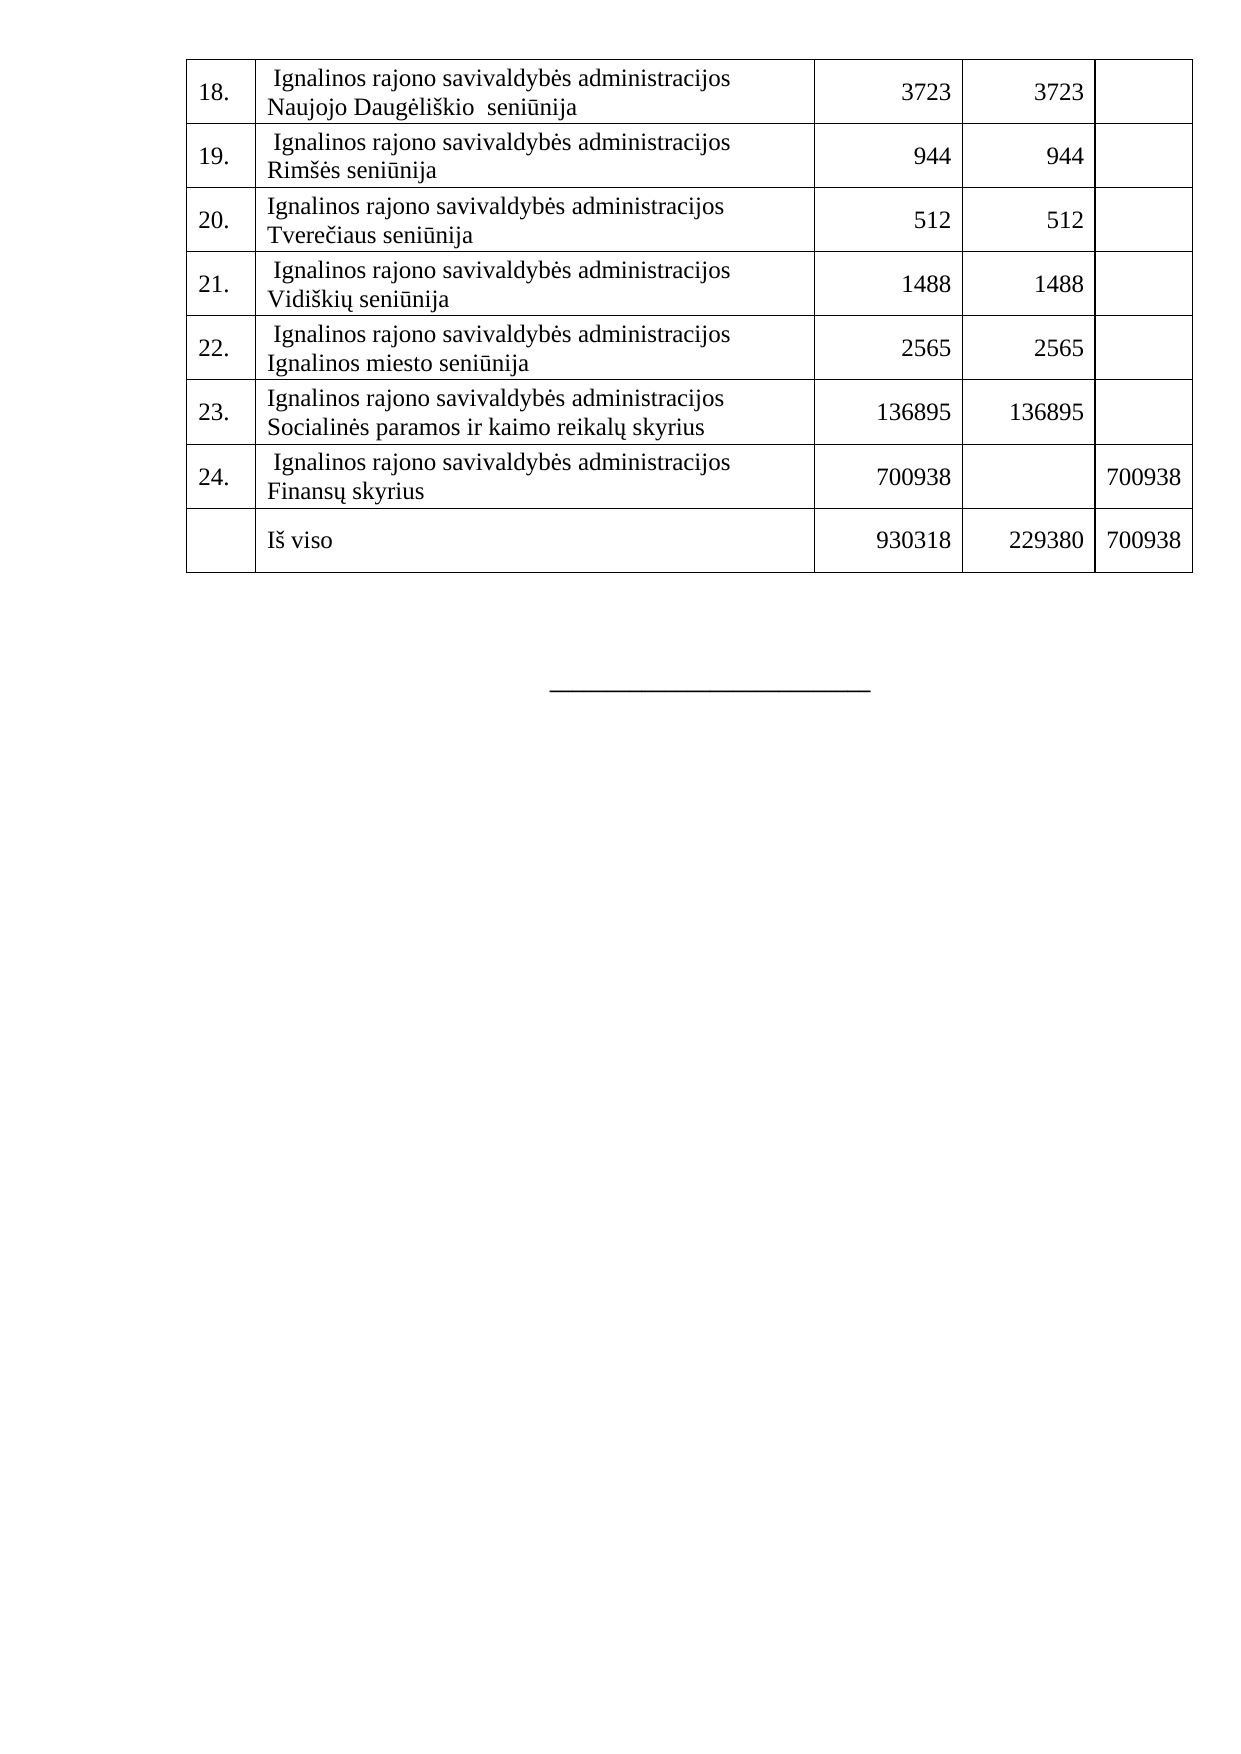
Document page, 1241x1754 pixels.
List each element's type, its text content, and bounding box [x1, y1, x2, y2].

table_cell 944 [815, 124, 962, 187]
table_cell 19. [187, 124, 255, 187]
table_cell Ignalinos rajono savivaldybės administracijos Vidiškių seniūnija [256, 252, 814, 315]
table_cell 512 [963, 188, 1094, 251]
table_cell [1096, 188, 1192, 251]
table_cell 1488 [963, 252, 1094, 315]
table_cell 18. [187, 60, 255, 123]
table_cell 23. [187, 380, 255, 443]
table_cell [1096, 252, 1192, 315]
table_cell 700938 [815, 445, 962, 507]
table_cell 930318 [815, 509, 962, 572]
table_cell 20. [187, 188, 255, 251]
table_cell 136895 [963, 380, 1094, 443]
table_cell [187, 509, 255, 572]
table_cell Ignalinos rajono savivaldybės administracijos Ignalinos miesto seniūnija [256, 316, 814, 379]
table_cell Ignalinos rajono savivaldybės administracijos Finansų skyrius [256, 445, 814, 507]
table_cell 3723 [815, 60, 962, 123]
table_cell Ignalinos rajono savivaldybės administracijos Rimšės seniūnija [256, 124, 814, 187]
table_cell 512 [815, 188, 962, 251]
table_cell 21. [187, 252, 255, 315]
table_cell 700938 [1096, 445, 1192, 507]
table_cell [1096, 380, 1192, 443]
table_cell 944 [963, 124, 1094, 187]
table_cell [963, 445, 1094, 507]
table_cell [1096, 60, 1192, 123]
table_cell [1096, 124, 1192, 187]
table_cell Ignalinos rajono savivaldybės administracijos Tverečiaus seniūnija [256, 188, 814, 251]
text ____________________________ [177, 668, 1181, 695]
table_cell 24. [187, 445, 255, 507]
table_cell Iš viso [256, 509, 814, 572]
table_cell [1096, 316, 1192, 379]
table_cell 1488 [815, 252, 962, 315]
table_cell 3723 [963, 60, 1094, 123]
table_cell 700938 [1096, 509, 1192, 572]
table_cell 2565 [815, 316, 962, 379]
table_cell Ignalinos rajono savivaldybės administracijos Naujojo Daugėliškio seniūnija [256, 60, 814, 123]
table_cell 22. [187, 316, 255, 379]
table_cell 136895 [815, 380, 962, 443]
table_cell Ignalinos rajono savivaldybės administracijos Socialinės paramos ir kaimo reikalų skyrius [256, 380, 814, 443]
table_cell 229380 [963, 509, 1094, 572]
table_cell 2565 [963, 316, 1094, 379]
